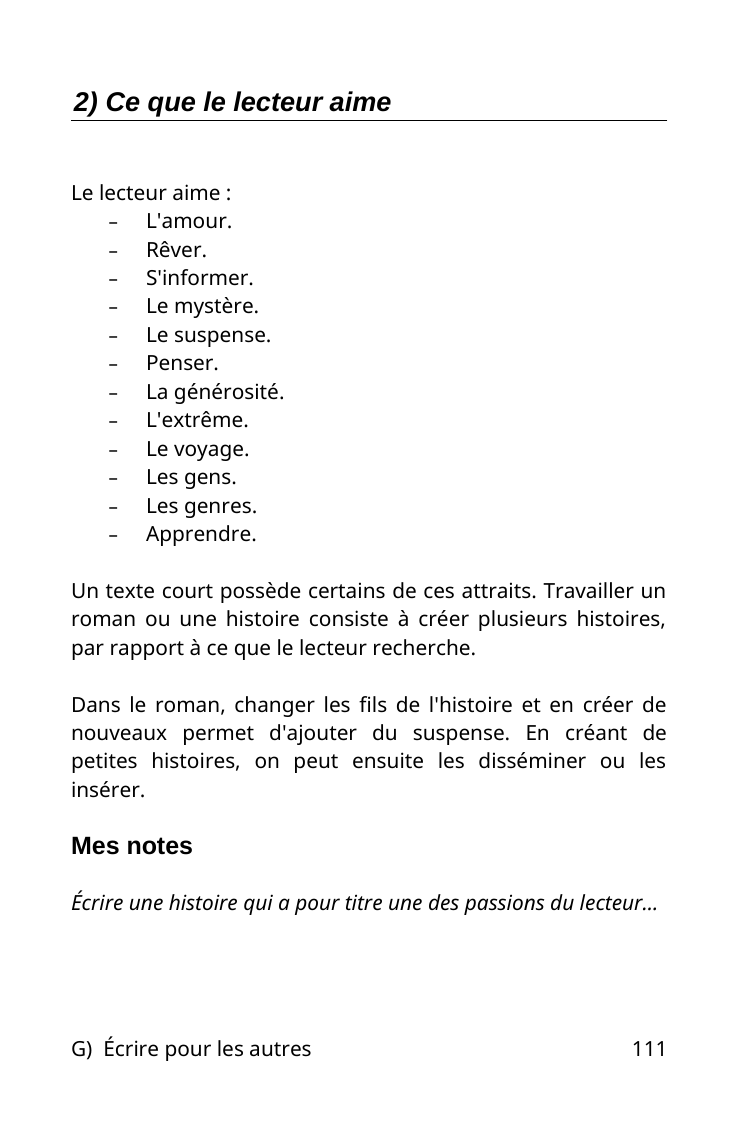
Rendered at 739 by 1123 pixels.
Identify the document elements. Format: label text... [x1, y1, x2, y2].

subtitle Mes notes [71, 832, 667, 860]
list Le voyage. [108, 434, 667, 462]
list Penser. [108, 348, 667, 377]
list L'extrême. [108, 405, 667, 434]
list Les gens. [108, 462, 667, 491]
list Le suspense. [108, 320, 667, 348]
list Le mystère. [108, 292, 667, 320]
list L'amour. [108, 206, 667, 235]
list Rêver. [108, 235, 667, 263]
list S'informer. [108, 263, 667, 292]
list Les genres. [108, 491, 667, 519]
list La générosité. [108, 377, 667, 405]
text Dans le roman, changer les fils de l'histoire et en créer de nouveaux permet d'ajouter du suspense. En créant de petites histoires, on peut ensuite les disséminer ou les insérer. [71, 690, 667, 803]
text Écrire une histoire qui a pour titre une des passions du lecteur... [71, 888, 667, 917]
text Le lecteur aime : [71, 178, 667, 206]
subtitle Ce que le lecteur aime [71, 84, 667, 120]
text Un texte court possède certains de ces attraits. Travailler un roman ou une histoire consiste à créer plusieurs histoires, par rapport à ce que le lecteur recherche. [71, 576, 667, 661]
list Apprendre. [108, 519, 667, 548]
